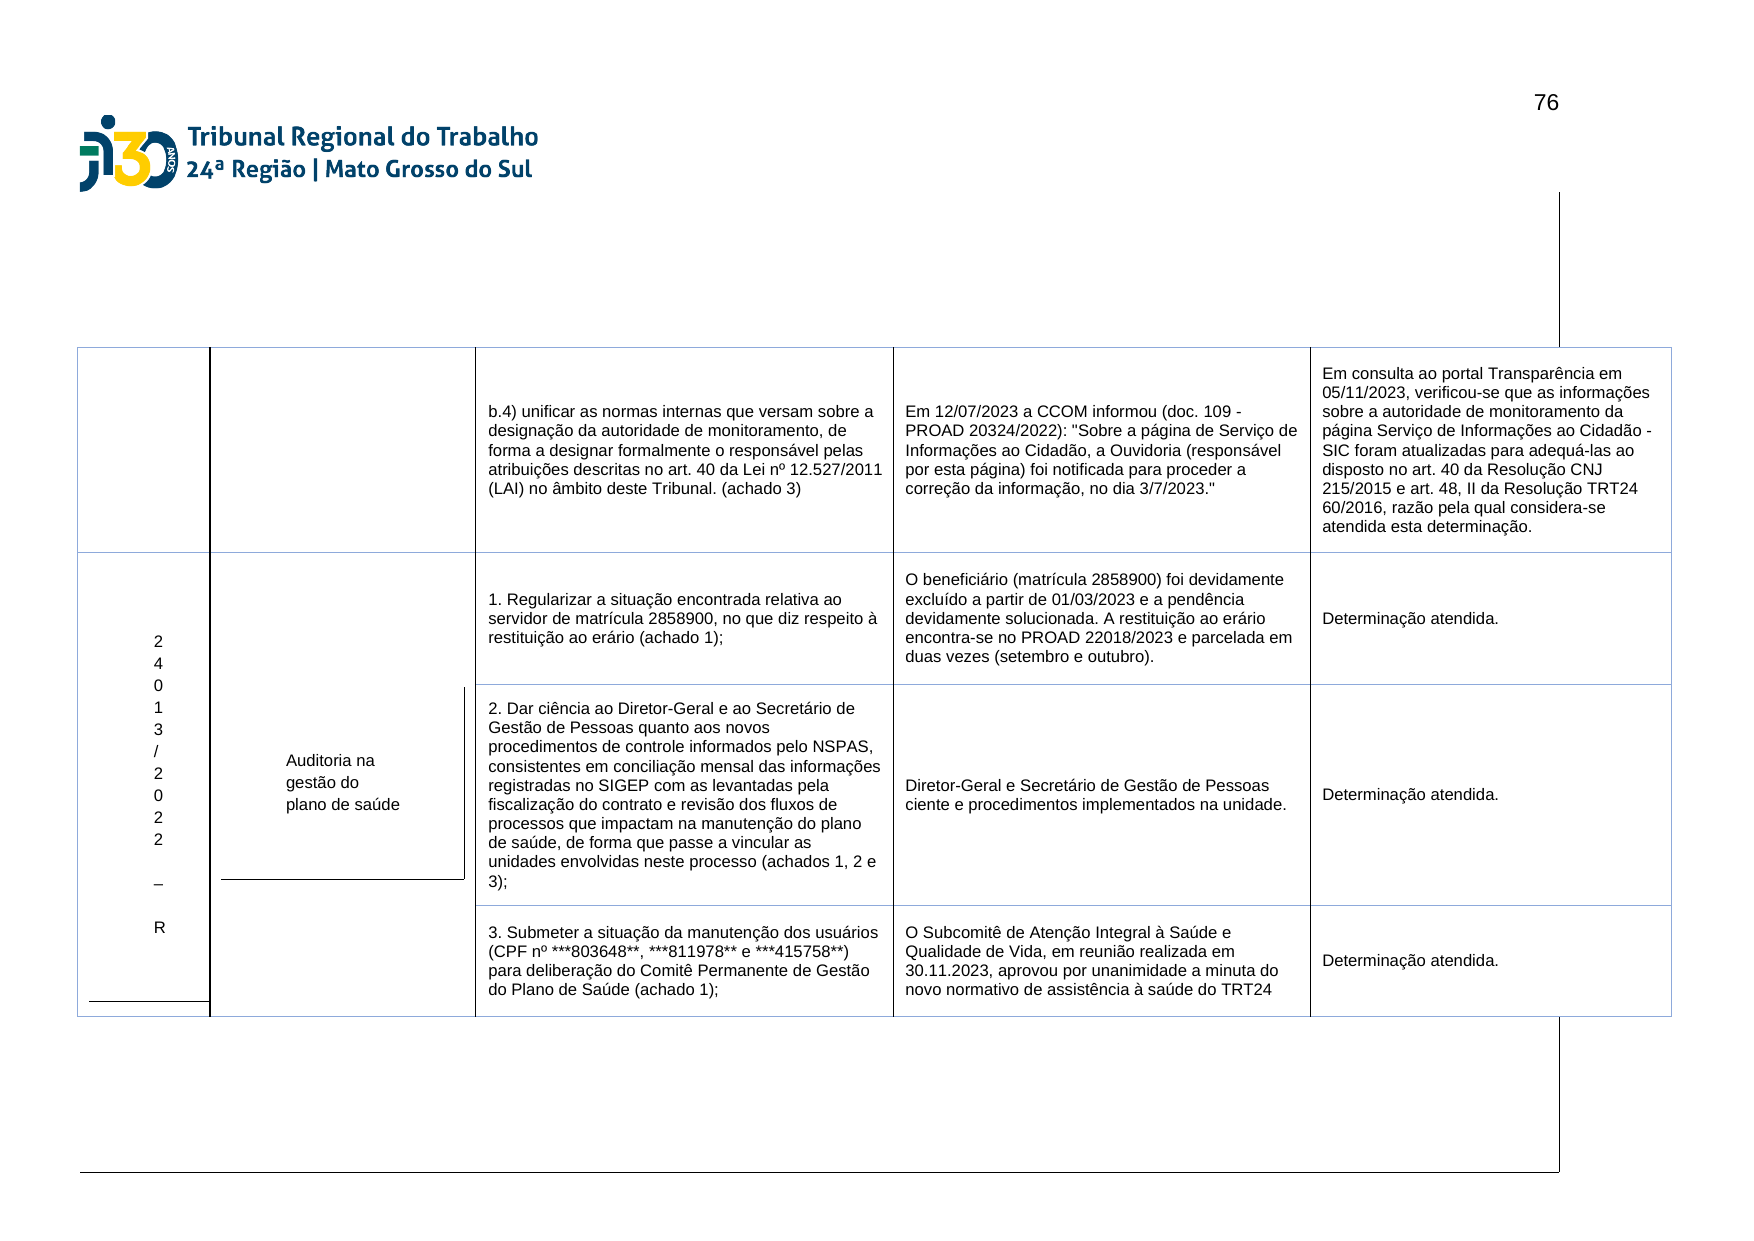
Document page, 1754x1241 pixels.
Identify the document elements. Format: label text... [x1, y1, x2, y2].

table_cell Determinação atendida. [1311, 906, 1671, 1016]
table_cell O beneficiário (matrícula 2858900) foi devidamente excluído a partir de 01/03/2023 e a pendência devidamente solucionada. A restituição ao erário encontra-se no PROAD 22018/2023 e parcelada em duas vezes (setembro e outubro). [894, 553, 1310, 684]
table_cell Em consulta ao portal Transparência em 05/11/2023, verificou-se que as informações sobre a autoridade de monitoramento da página Serviço de Informações ao Cidadão - SIC foram atualizadas para adequá-las ao disposto no art. 40 da Resolução CNJ 215/2015 e art. 48, II da Resolução TRT24 60/2016, razão pela qual considera-se atendida esta determinação. [1311, 348, 1671, 552]
table_cell 2. Dar ciência ao Diretor-Geral e ao Secretário de Gestão de Pessoas quanto aos novos procedimentos de controle informados pelo NSPAS, consistentes em conciliação mensal das informações registradas no SIGEP com as levantadas pela fiscalização do contrato e revisão dos fluxos de processos que impactam na manutenção do plano de saúde, de forma que passe a vincular as unidades envolvidas neste processo (achados 1, 2 e 3); [476, 685, 893, 905]
table_cell Auditoria na gestão do plano de saúde [211, 553, 475, 1016]
table_cell Determinação atendida. [1311, 553, 1671, 684]
table_cell [78, 348, 209, 552]
table_cell O Subcomitê de Atenção Integral à Saúde e Qualidade de Vida, em reunião realizada em 30.11.2023, aprovou por unanimidade a minuta do novo normativo de assistência à saúde do TRT24 [894, 906, 1310, 1016]
table_cell Em 12/07/2023 a CCOM informou (doc. 109 - PROAD 20324/2022): "Sobre a página de Serviço de Informações ao Cidadão, a Ouvidoria (responsável por esta página) foi notificada para proceder a correção da informação, no dia 3/7/2023." [894, 348, 1310, 552]
table_cell Diretor-Geral e Secretário de Gestão de Pessoas ciente e procedimentos implementados na unidade. [894, 685, 1310, 905]
table_cell Determinação atendida. [1311, 685, 1671, 905]
table_cell [211, 348, 475, 552]
table_cell b.4) unificar as normas internas que versam sobre a designação da autoridade de monitoramento, de forma a designar formalmente o responsável pelas atribuições descritas no art. 40 da Lei nº 12.527/2011 (LAI) no âmbito deste Tribunal. (achado 3) [476, 348, 893, 552]
table_cell 24013/2022 – R [78, 553, 209, 1016]
table_cell 1. Regularizar a situação encontrada relativa ao servidor de matrícula 2858900, no que diz respeito à restituição ao erário (achado 1); [476, 553, 893, 684]
table_cell 3. Submeter a situação da manutenção dos usuários (CPF nº ***803648**, ***811978** e ***415758**) para deliberação do Comitê Permanente de Gestão do Plano de Saúde (achado 1); [476, 906, 893, 1016]
